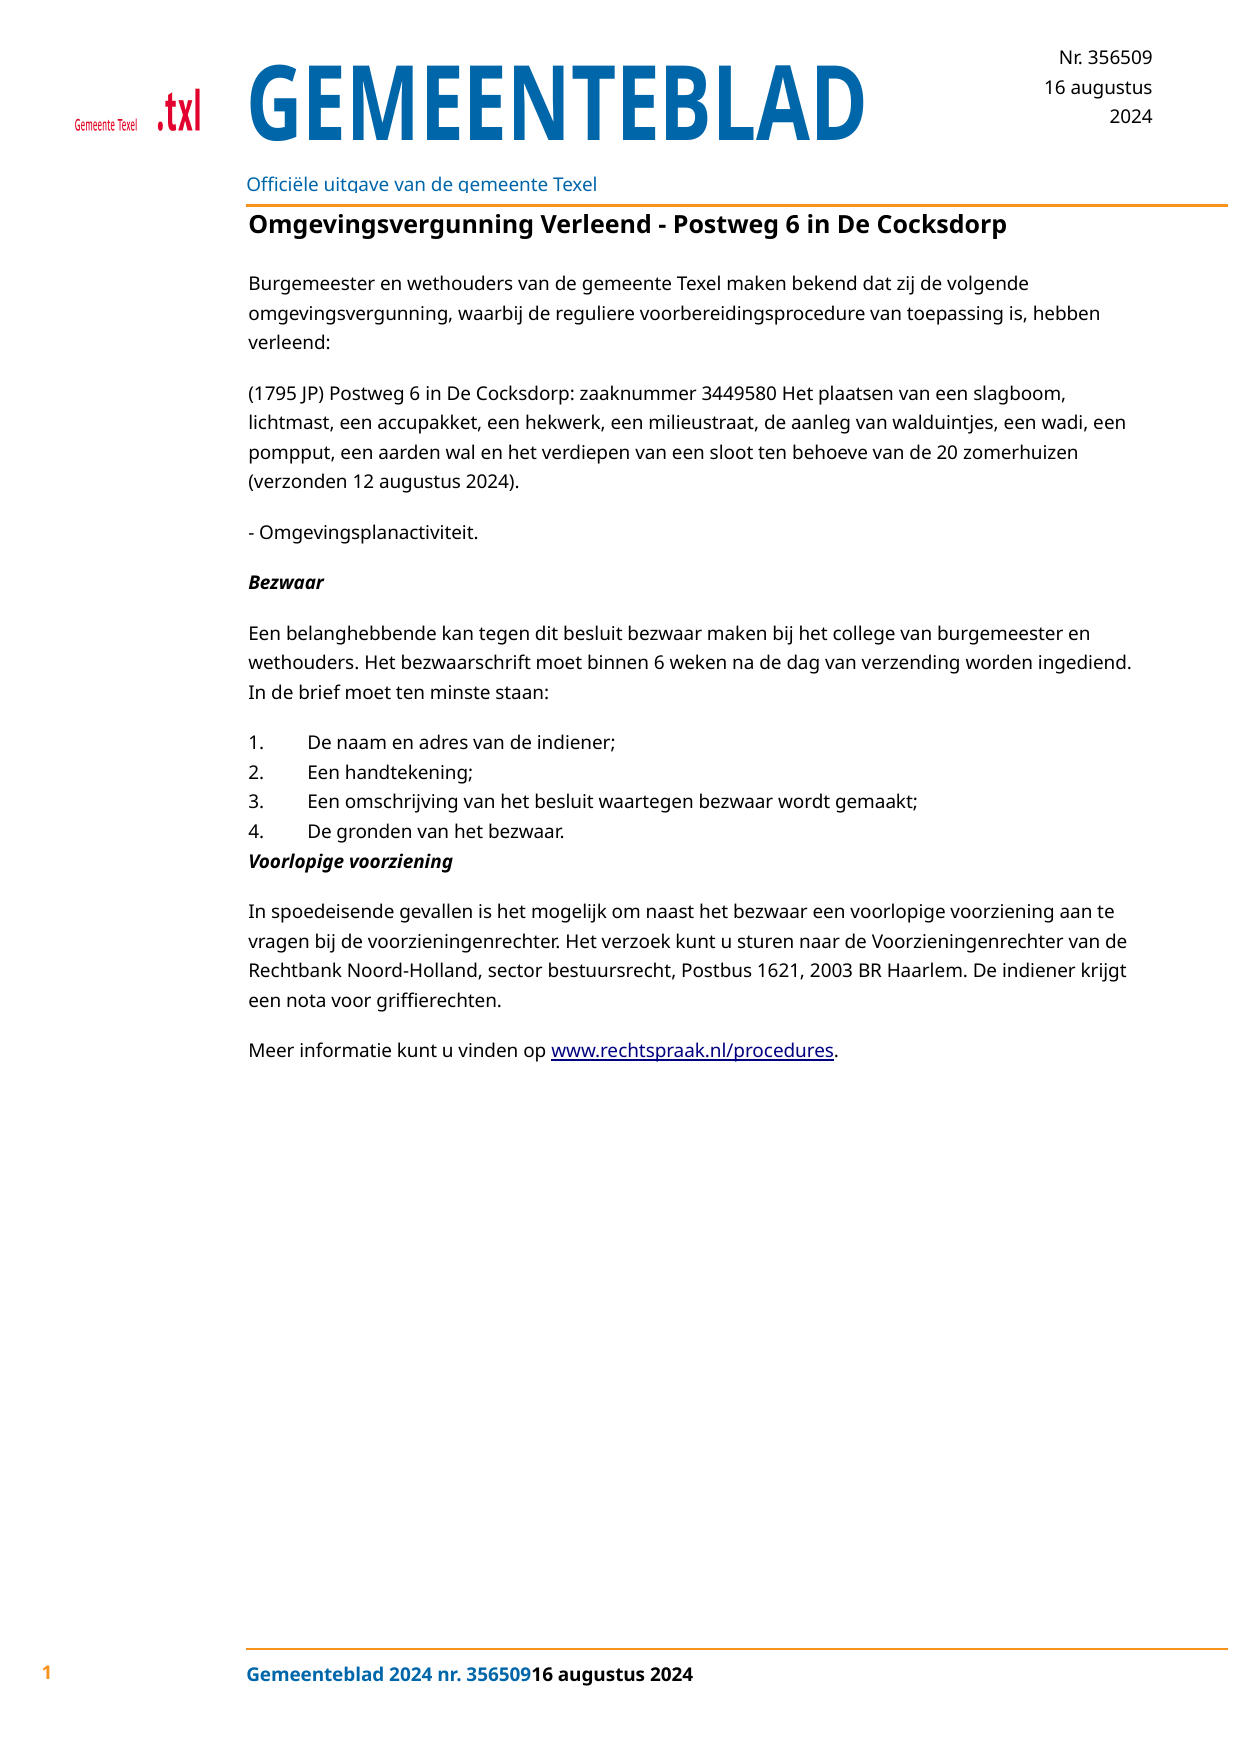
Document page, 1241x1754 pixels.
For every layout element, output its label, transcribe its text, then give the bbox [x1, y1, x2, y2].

picture [41, 47, 231, 172]
text Bezwaar [248, 569, 1152, 595]
text Meer informatie kunt u vinden op www.rechtspraak.nl/procedures. [248, 1037, 1152, 1063]
text In spoedeisende gevallen is het mogelijk om naast het bezwaar een voorlopige voorziening aan te vragen bij de voorzieningenrechter. Het verzoek kunt u sturen naar de Voorzieningenrechter van de Rechtbank Noord-Holland, sector bestuursrecht, Postbus 1621, 2003 BR Haarlem. De indiener krijgt een nota voor griffierechten. [248, 898, 1152, 1013]
text Burgemeester en wethouders van de gemeente Texel maken bekend dat zij de volgende omgevingsvergunning, waarbij de reguliere voorbereidingsprocedure van toepassing is, hebben verleend: [248, 270, 1152, 355]
text Omgevingsvergunning Verleend - Postweg 6 in De Cocksdorp [248, 207, 1152, 241]
text Een belanghebbende kan tegen dit besluit bezwaar maken bij het college van burgemeester en wethouders. Het bezwaarschrift moet binnen 6 weken na de dag van verzending worden ingediend. In de brief moet ten minste staan: [248, 620, 1152, 705]
text Voorlopige voorziening [248, 848, 1152, 873]
text - Omgevingsplanactiviteit. [248, 519, 1152, 545]
list De gronden van het bezwaar. [248, 818, 1152, 844]
list De naam en adres van de indiener; [248, 729, 1152, 755]
list Een omschrijving van het besluit waartegen bezwaar wordt gemaakt; [248, 789, 1152, 814]
text (1795 JP) Postweg 6 in De Cocksdorp: zaaknummer 3449580 Het plaatsen van een slagboom, lichtmast, een accupakket, een hekwerk, een milieustraat, de aanleg van walduintjes, een wadi, een pompput, een aarden wal en het verdiepen van een sloot ten behoeve van de 20 zomerhuizen (verzonden 12 augustus 2024). [248, 380, 1152, 494]
list Een handtekening; [248, 759, 1152, 785]
